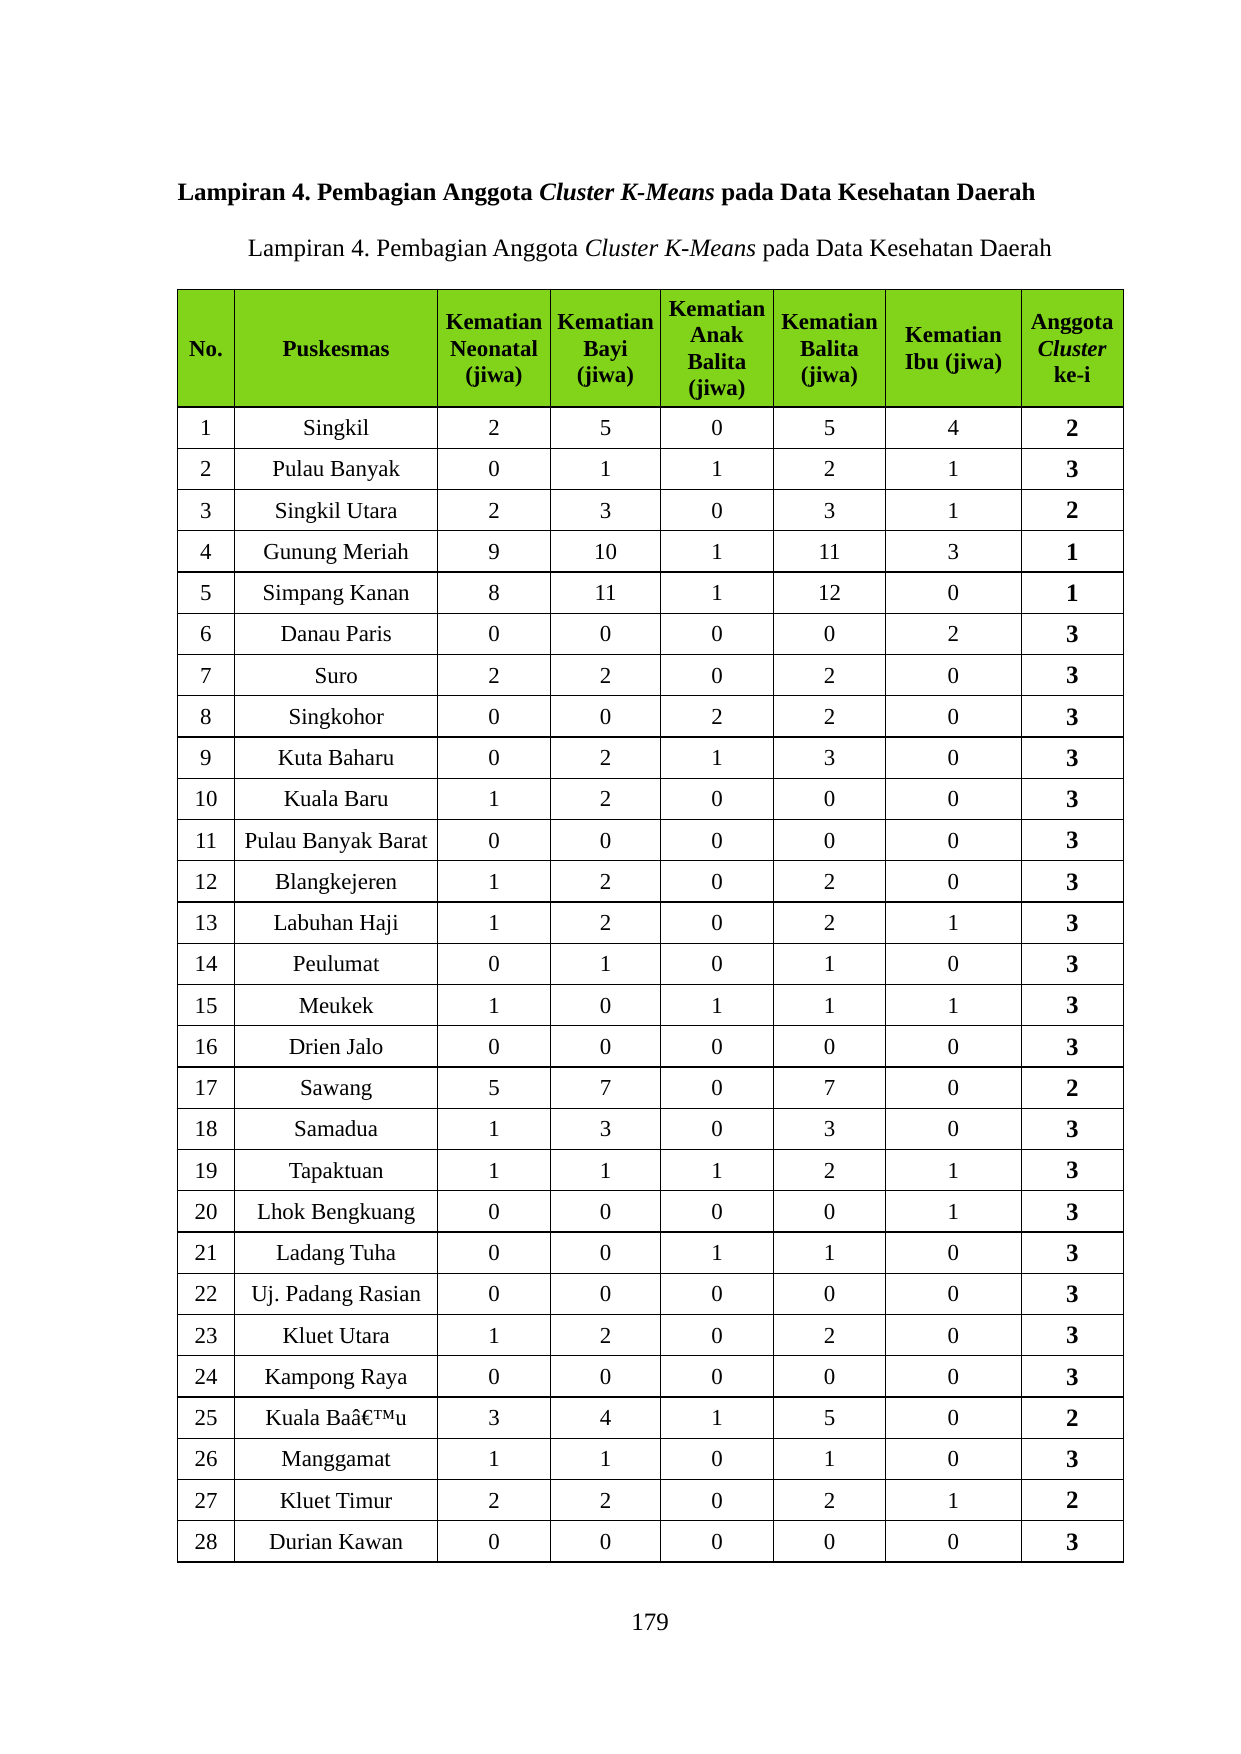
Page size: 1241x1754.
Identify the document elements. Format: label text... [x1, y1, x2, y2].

table_cell 22 [178, 1274, 234, 1314]
table_cell 3 [551, 490, 660, 530]
table_cell 0 [551, 696, 660, 736]
table_cell 1 [661, 1233, 773, 1273]
table_cell 0 [661, 1274, 773, 1314]
table_cell Kuala Baru [235, 779, 437, 819]
table_cell 3 [1022, 1191, 1123, 1231]
table_cell Pulau Banyak Barat [235, 820, 437, 860]
table_cell 0 [661, 944, 773, 984]
table_cell 0 [886, 1521, 1021, 1561]
table_cell 1 [886, 1150, 1021, 1190]
table_cell 5 [178, 573, 234, 613]
table_cell 1 [551, 1150, 660, 1190]
table_cell 3 [774, 1109, 885, 1149]
table_cell 3 [886, 531, 1021, 571]
table_cell 1 [438, 985, 550, 1025]
table_cell 24 [178, 1356, 234, 1396]
table_cell 0 [774, 1026, 885, 1066]
table_cell 3 [438, 1398, 550, 1438]
table_cell Simpang Kanan [235, 573, 437, 613]
table_cell 0 [438, 449, 550, 489]
table_header No. [178, 290, 234, 406]
table_cell 0 [551, 1026, 660, 1066]
table_cell 14 [178, 944, 234, 984]
table_cell 0 [661, 1356, 773, 1396]
table_cell 19 [178, 1150, 234, 1190]
table_cell Peulumat [235, 944, 437, 984]
table_cell 2 [551, 779, 660, 819]
table_cell 1 [774, 985, 885, 1025]
table_cell 0 [886, 944, 1021, 984]
table_cell 1 [886, 490, 1021, 530]
table_cell 0 [438, 614, 550, 654]
table_cell 3 [1022, 655, 1123, 695]
table_cell 0 [661, 1315, 773, 1355]
table_cell 0 [438, 1356, 550, 1396]
table_cell 0 [661, 1521, 773, 1561]
table_cell 1 [774, 1439, 885, 1479]
table_cell 0 [551, 820, 660, 860]
table_cell 9 [178, 738, 234, 778]
table_cell 3 [1022, 1109, 1123, 1149]
table_header Kematian Anak Balita (jiwa) [661, 290, 773, 406]
table_cell 0 [886, 820, 1021, 860]
table_cell 3 [1022, 903, 1123, 943]
table_cell Kuala Baâ€™u [235, 1398, 437, 1438]
table_cell 0 [774, 614, 885, 654]
table_cell 3 [1022, 1233, 1123, 1273]
table_cell 17 [178, 1068, 234, 1108]
table_cell 1 [886, 449, 1021, 489]
table_cell Drien Jalo [235, 1026, 437, 1066]
table_cell 27 [178, 1480, 234, 1520]
table_cell Sawang [235, 1068, 437, 1108]
table_cell 0 [661, 1480, 773, 1520]
table_cell 2 [438, 1480, 550, 1520]
table_cell 26 [178, 1439, 234, 1479]
table_cell 0 [661, 408, 773, 448]
table_cell 1 [886, 1480, 1021, 1520]
table_cell 1 [661, 738, 773, 778]
table_cell 0 [661, 490, 773, 530]
table_cell 2 [774, 696, 885, 736]
table_cell 7 [178, 655, 234, 695]
table_cell 2 [551, 1480, 660, 1520]
table_cell 0 [886, 655, 1021, 695]
table_cell 0 [886, 1109, 1021, 1149]
table_cell 2 [551, 861, 660, 901]
table_cell Meukek [235, 985, 437, 1025]
table_header Anggota Cluster ke-i [1022, 290, 1123, 406]
table_cell Danau Paris [235, 614, 437, 654]
table_cell 3 [1022, 738, 1123, 778]
table_cell 0 [886, 779, 1021, 819]
table_cell 0 [551, 614, 660, 654]
table_cell 0 [774, 779, 885, 819]
table_cell 16 [178, 1026, 234, 1066]
table_cell Labuhan Haji [235, 903, 437, 943]
table_cell 3 [1022, 1439, 1123, 1479]
table_cell 2 [551, 1315, 660, 1355]
table_cell 3 [1022, 1026, 1123, 1066]
table_cell 2 [774, 1150, 885, 1190]
table_cell 0 [438, 1026, 550, 1066]
table_cell 0 [886, 1439, 1021, 1479]
table_cell 0 [438, 696, 550, 736]
table_cell 1 [438, 1109, 550, 1149]
table_cell 2 [438, 490, 550, 530]
table_cell 0 [886, 1398, 1021, 1438]
table_cell 2 [1022, 1068, 1123, 1108]
table_cell 2 [774, 1480, 885, 1520]
table_cell 0 [551, 1233, 660, 1273]
table_cell 3 [1022, 1150, 1123, 1190]
table_cell 5 [774, 408, 885, 448]
table_cell 4 [178, 531, 234, 571]
table_cell 4 [886, 408, 1021, 448]
table_cell 11 [774, 531, 885, 571]
table_cell 3 [1022, 779, 1123, 819]
table_cell 0 [551, 1191, 660, 1231]
table_cell 2 [551, 903, 660, 943]
table_cell 3 [551, 1109, 660, 1149]
table_cell 0 [774, 1521, 885, 1561]
table_cell 1 [661, 449, 773, 489]
table_cell 0 [774, 820, 885, 860]
table_header Kematian Balita (jiwa) [774, 290, 885, 406]
text Lampiran 4. Pembagian Anggota Cluster K-Means pada Data Kesehatan Daerah [177, 233, 1122, 262]
table_cell 3 [178, 490, 234, 530]
table_cell 10 [178, 779, 234, 819]
table_cell 0 [886, 861, 1021, 901]
table_cell 28 [178, 1521, 234, 1561]
table_cell 0 [661, 1026, 773, 1066]
table_cell 1 [438, 1439, 550, 1479]
table_cell Gunung Meriah [235, 531, 437, 571]
table_cell 2 [774, 449, 885, 489]
table_cell 8 [178, 696, 234, 736]
table_header Kematian Neonatal (jiwa) [438, 290, 550, 406]
table_cell Tapaktuan [235, 1150, 437, 1190]
table_cell 1 [1022, 531, 1123, 571]
table_cell 0 [661, 614, 773, 654]
table_cell 0 [661, 1439, 773, 1479]
text Lampiran 4. Pembagian Anggota Cluster K-Means pada Data Kesehatan Daerah [177, 177, 1122, 206]
table_cell 3 [1022, 820, 1123, 860]
table_cell 25 [178, 1398, 234, 1438]
table_cell 11 [178, 820, 234, 860]
table_cell 11 [551, 573, 660, 613]
table_cell Kluet Utara [235, 1315, 437, 1355]
table_cell 2 [774, 1315, 885, 1355]
table_cell 6 [178, 614, 234, 654]
table_cell 12 [178, 861, 234, 901]
table_cell 23 [178, 1315, 234, 1355]
table_cell 1 [661, 985, 773, 1025]
table_cell Kampong Raya [235, 1356, 437, 1396]
table_cell 5 [551, 408, 660, 448]
table_cell 1 [886, 1191, 1021, 1231]
table_cell 0 [438, 1233, 550, 1273]
table_cell 7 [551, 1068, 660, 1108]
table_cell 0 [438, 738, 550, 778]
table_cell 1 [661, 531, 773, 571]
table_cell Blangkejeren [235, 861, 437, 901]
table_cell 2 [1022, 490, 1123, 530]
table_cell 1 [774, 944, 885, 984]
table_cell 2 [1022, 408, 1123, 448]
table_cell 3 [1022, 1315, 1123, 1355]
table_cell 1 [774, 1233, 885, 1273]
table_cell 0 [774, 1356, 885, 1396]
table_cell 0 [886, 1274, 1021, 1314]
table_cell 21 [178, 1233, 234, 1273]
table_cell 10 [551, 531, 660, 571]
table_cell 0 [551, 1356, 660, 1396]
table_cell 2 [1022, 1398, 1123, 1438]
table_cell 3 [1022, 985, 1123, 1025]
table_cell 0 [886, 738, 1021, 778]
table_cell 0 [551, 1521, 660, 1561]
table_cell 5 [438, 1068, 550, 1108]
table_cell 1 [438, 903, 550, 943]
table_cell 2 [1022, 1480, 1123, 1520]
table_header Kematian Ibu (jiwa) [886, 290, 1021, 406]
table_cell 2 [551, 738, 660, 778]
table_cell 3 [1022, 861, 1123, 901]
table_cell 0 [886, 1068, 1021, 1108]
table_cell Durian Kawan [235, 1521, 437, 1561]
table_cell 4 [551, 1398, 660, 1438]
table_cell 3 [1022, 696, 1123, 736]
table_cell 1 [661, 1398, 773, 1438]
table_cell 3 [1022, 944, 1123, 984]
table_cell 1 [551, 449, 660, 489]
table_cell 12 [774, 573, 885, 613]
table_cell 9 [438, 531, 550, 571]
table_cell 1 [551, 1439, 660, 1479]
table_cell Singkil Utara [235, 490, 437, 530]
table_cell 3 [1022, 1521, 1123, 1561]
table_cell 1 [886, 985, 1021, 1025]
table_cell 2 [438, 655, 550, 695]
table_cell 13 [178, 903, 234, 943]
table_cell 1 [438, 779, 550, 819]
table_cell 0 [438, 1521, 550, 1561]
table_cell 1 [438, 1150, 550, 1190]
table_cell Suro [235, 655, 437, 695]
table_cell 0 [774, 1191, 885, 1231]
table_cell 2 [178, 449, 234, 489]
table_cell 0 [661, 1068, 773, 1108]
table_cell 0 [886, 696, 1021, 736]
table_cell 5 [774, 1398, 885, 1438]
table_cell 3 [1022, 1274, 1123, 1314]
table_cell 0 [661, 820, 773, 860]
table_cell 0 [438, 820, 550, 860]
table_cell 2 [661, 696, 773, 736]
table_cell 0 [661, 903, 773, 943]
table_cell Singkohor [235, 696, 437, 736]
table_cell 0 [551, 1274, 660, 1314]
table_cell 3 [1022, 449, 1123, 489]
table_cell 0 [661, 779, 773, 819]
table_cell 2 [774, 861, 885, 901]
table_cell 0 [886, 1026, 1021, 1066]
table_cell 1 [178, 408, 234, 448]
table_cell 0 [886, 1315, 1021, 1355]
table_cell 0 [661, 655, 773, 695]
table_cell 7 [774, 1068, 885, 1108]
table_cell Pulau Banyak [235, 449, 437, 489]
table_cell 2 [774, 655, 885, 695]
table_cell 0 [661, 861, 773, 901]
table_cell 1 [661, 1150, 773, 1190]
table_cell 3 [774, 490, 885, 530]
table_cell 1 [1022, 573, 1123, 613]
table_cell Uj. Padang Rasian [235, 1274, 437, 1314]
table_cell 1 [661, 573, 773, 613]
table_cell 3 [1022, 1356, 1123, 1396]
table_cell 0 [886, 573, 1021, 613]
table_cell 1 [438, 861, 550, 901]
table_cell 1 [438, 1315, 550, 1355]
table_cell 0 [438, 1274, 550, 1314]
table_cell 0 [661, 1191, 773, 1231]
table_cell 15 [178, 985, 234, 1025]
table_cell Samadua [235, 1109, 437, 1149]
table_cell 2 [774, 903, 885, 943]
table_cell 0 [661, 1109, 773, 1149]
table_cell Lhok Bengkuang [235, 1191, 437, 1231]
table_cell 20 [178, 1191, 234, 1231]
table_cell 18 [178, 1109, 234, 1149]
table_cell 8 [438, 573, 550, 613]
table_cell Kluet Timur [235, 1480, 437, 1520]
table_header Kematian Bayi (jiwa) [551, 290, 660, 406]
table_cell 2 [886, 614, 1021, 654]
table_cell 1 [551, 944, 660, 984]
table_cell 0 [438, 1191, 550, 1231]
table_cell 0 [551, 985, 660, 1025]
table_cell 2 [438, 408, 550, 448]
table_cell 0 [886, 1233, 1021, 1273]
table_cell 3 [774, 738, 885, 778]
table_cell Manggamat [235, 1439, 437, 1479]
table_cell 1 [886, 903, 1021, 943]
table_cell 0 [438, 944, 550, 984]
table_cell Ladang Tuha [235, 1233, 437, 1273]
table_cell Singkil [235, 408, 437, 448]
table_cell Kuta Baharu [235, 738, 437, 778]
table_cell 0 [774, 1274, 885, 1314]
table_cell 0 [886, 1356, 1021, 1396]
table_cell 3 [1022, 614, 1123, 654]
table_cell 2 [551, 655, 660, 695]
table_header Puskesmas [235, 290, 437, 406]
